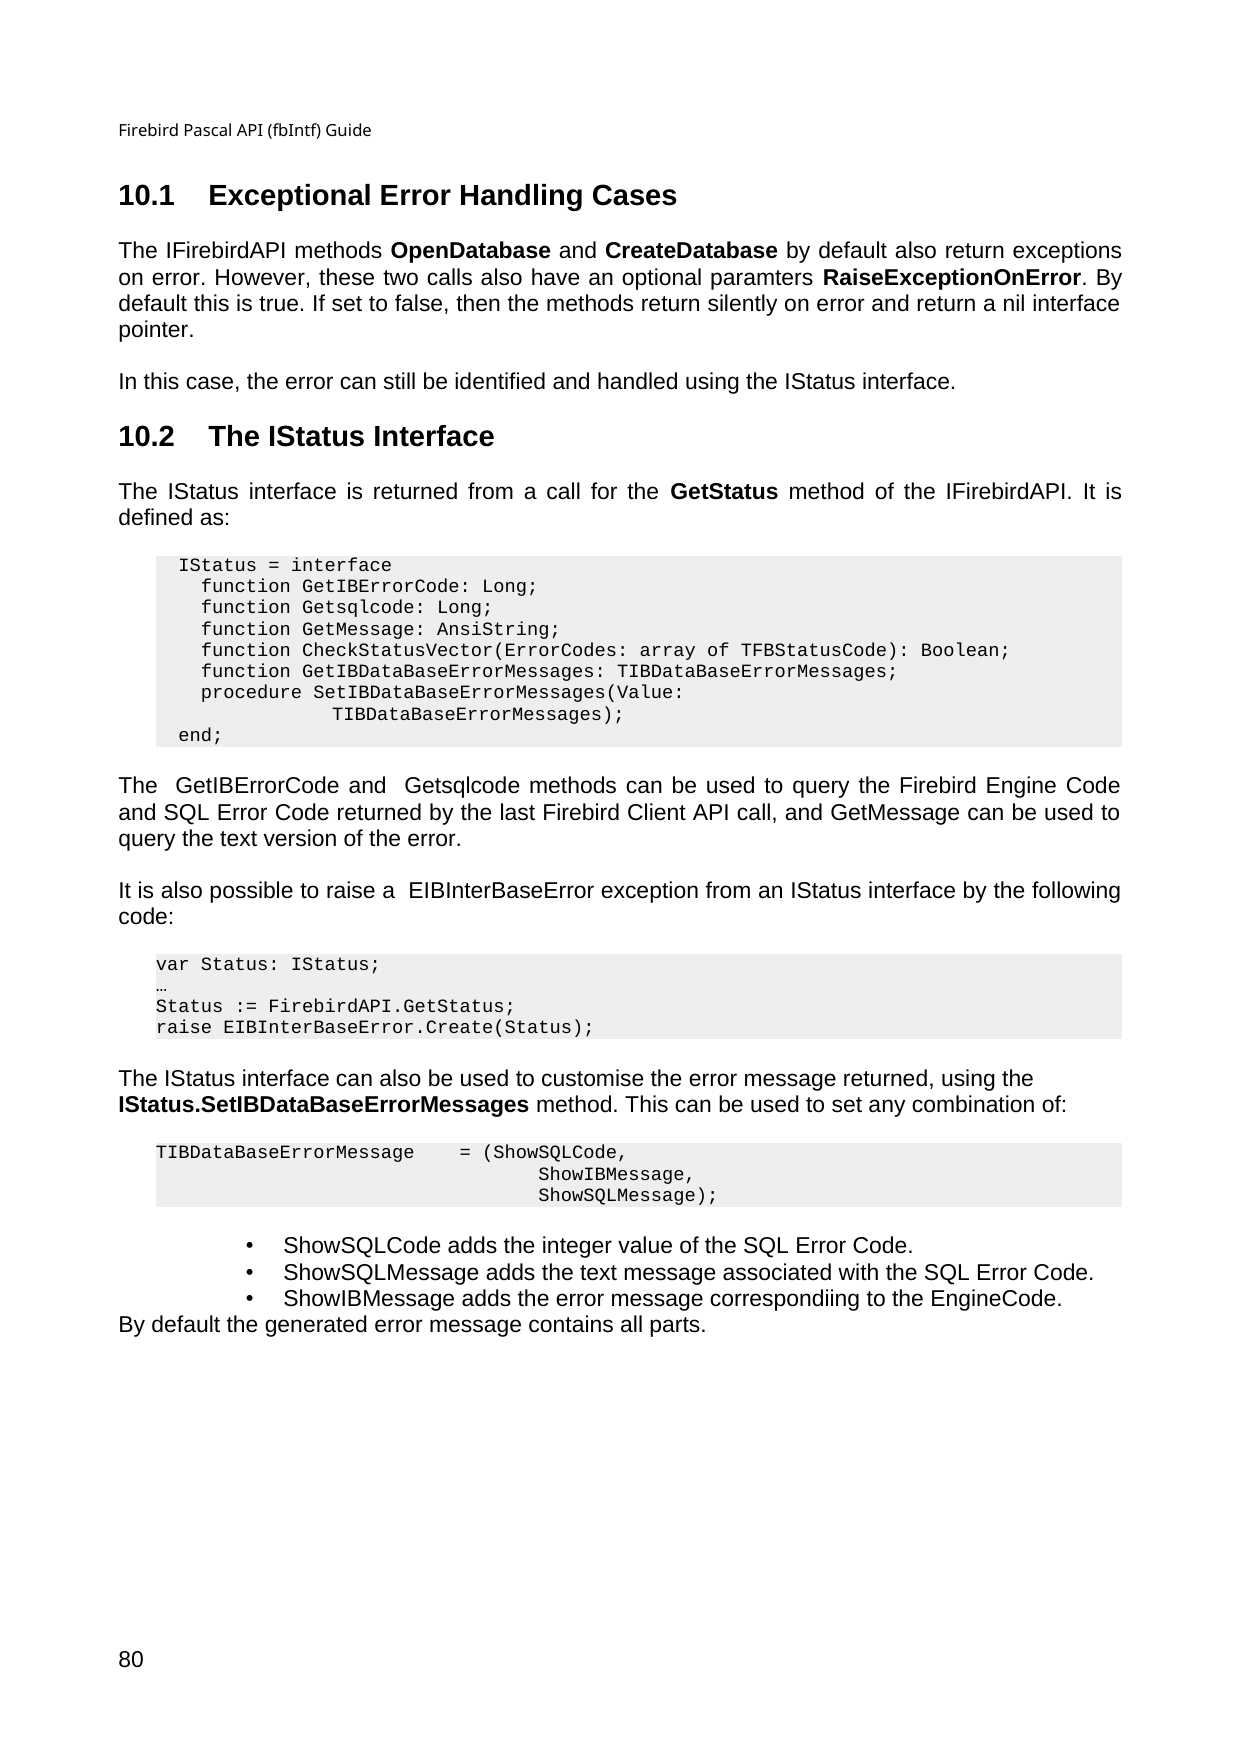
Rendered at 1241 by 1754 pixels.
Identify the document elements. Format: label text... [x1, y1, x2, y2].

subtitle Exceptional Error Handling Cases [118, 178, 1122, 212]
text TIBDataBaseErrorMessage = (ShowSQLCode, [156, 1143, 1122, 1164]
text ShowSQLMessage); [156, 1186, 1122, 1207]
text raise EIBInterBaseError.Create(Status); [156, 1018, 1122, 1039]
text The IStatus interface is returned from a call for the GetStatus method of the IFirebirdAPI. It is defined as: [118, 478, 1122, 531]
text function GetIBDataBaseErrorMessages: TIBDataBaseErrorMessages; [156, 662, 1122, 683]
text function GetIBErrorCode: Long; [156, 577, 1122, 598]
text function GetMessage: AnsiString; [156, 619, 1122, 641]
text TIBDataBaseErrorMessages); [156, 704, 1122, 726]
text ShowIBMessage, [156, 1164, 1122, 1186]
text In this case, the error can still be identified and handled using the IStatus interface. [118, 368, 1122, 394]
list ShowSQLMessage adds the text message associated with the SQL Error Code. [246, 1259, 1122, 1285]
text function Getsqlcode: Long; [156, 598, 1122, 619]
text var Status: IStatus; [156, 954, 1122, 976]
subtitle The IStatus Interface [118, 419, 1122, 452]
list ShowIBMessage adds the error message correspondiing to the EngineCode. [246, 1285, 1122, 1311]
text Status := FirebirdAPI.GetStatus; [156, 997, 1122, 1018]
text IStatus = interface [156, 556, 1122, 577]
text procedure SetIBDataBaseErrorMessages(Value: [156, 683, 1122, 704]
text function CheckStatusVector(ErrorCodes: array of TFBStatusCode): Boolean; [156, 641, 1122, 662]
text The GetIBErrorCode and Getsqlcode methods can be used to query the Firebird Engine Code and SQL Error Code returned by the last Firebird Client API call, and GetMessage can be used to query the text version of the error. [118, 772, 1122, 852]
list ShowSQLCode adds the integer value of the SQL Error Code. [246, 1232, 1122, 1259]
text … [156, 976, 1122, 997]
text The IFirebirdAPI methods OpenDatabase and CreateDatabase by default also return exceptions on error. However, these two calls also have an optional paramters RaiseExceptionOnError. By default this is true. If set to false, then the methods return silently on error and return a nil interface pointer. [118, 237, 1122, 343]
text By default the generated error message contains all parts. [118, 1311, 1122, 1338]
text end; [156, 726, 1122, 747]
text It is also possible to raise a EIBInterBaseError exception from an IStatus interface by the following code: [118, 877, 1122, 929]
text The IStatus interface can also be used to customise the error message returned, using the IStatus.SetIBDataBaseErrorMessages method. This can be used to set any combination of: [118, 1065, 1122, 1117]
